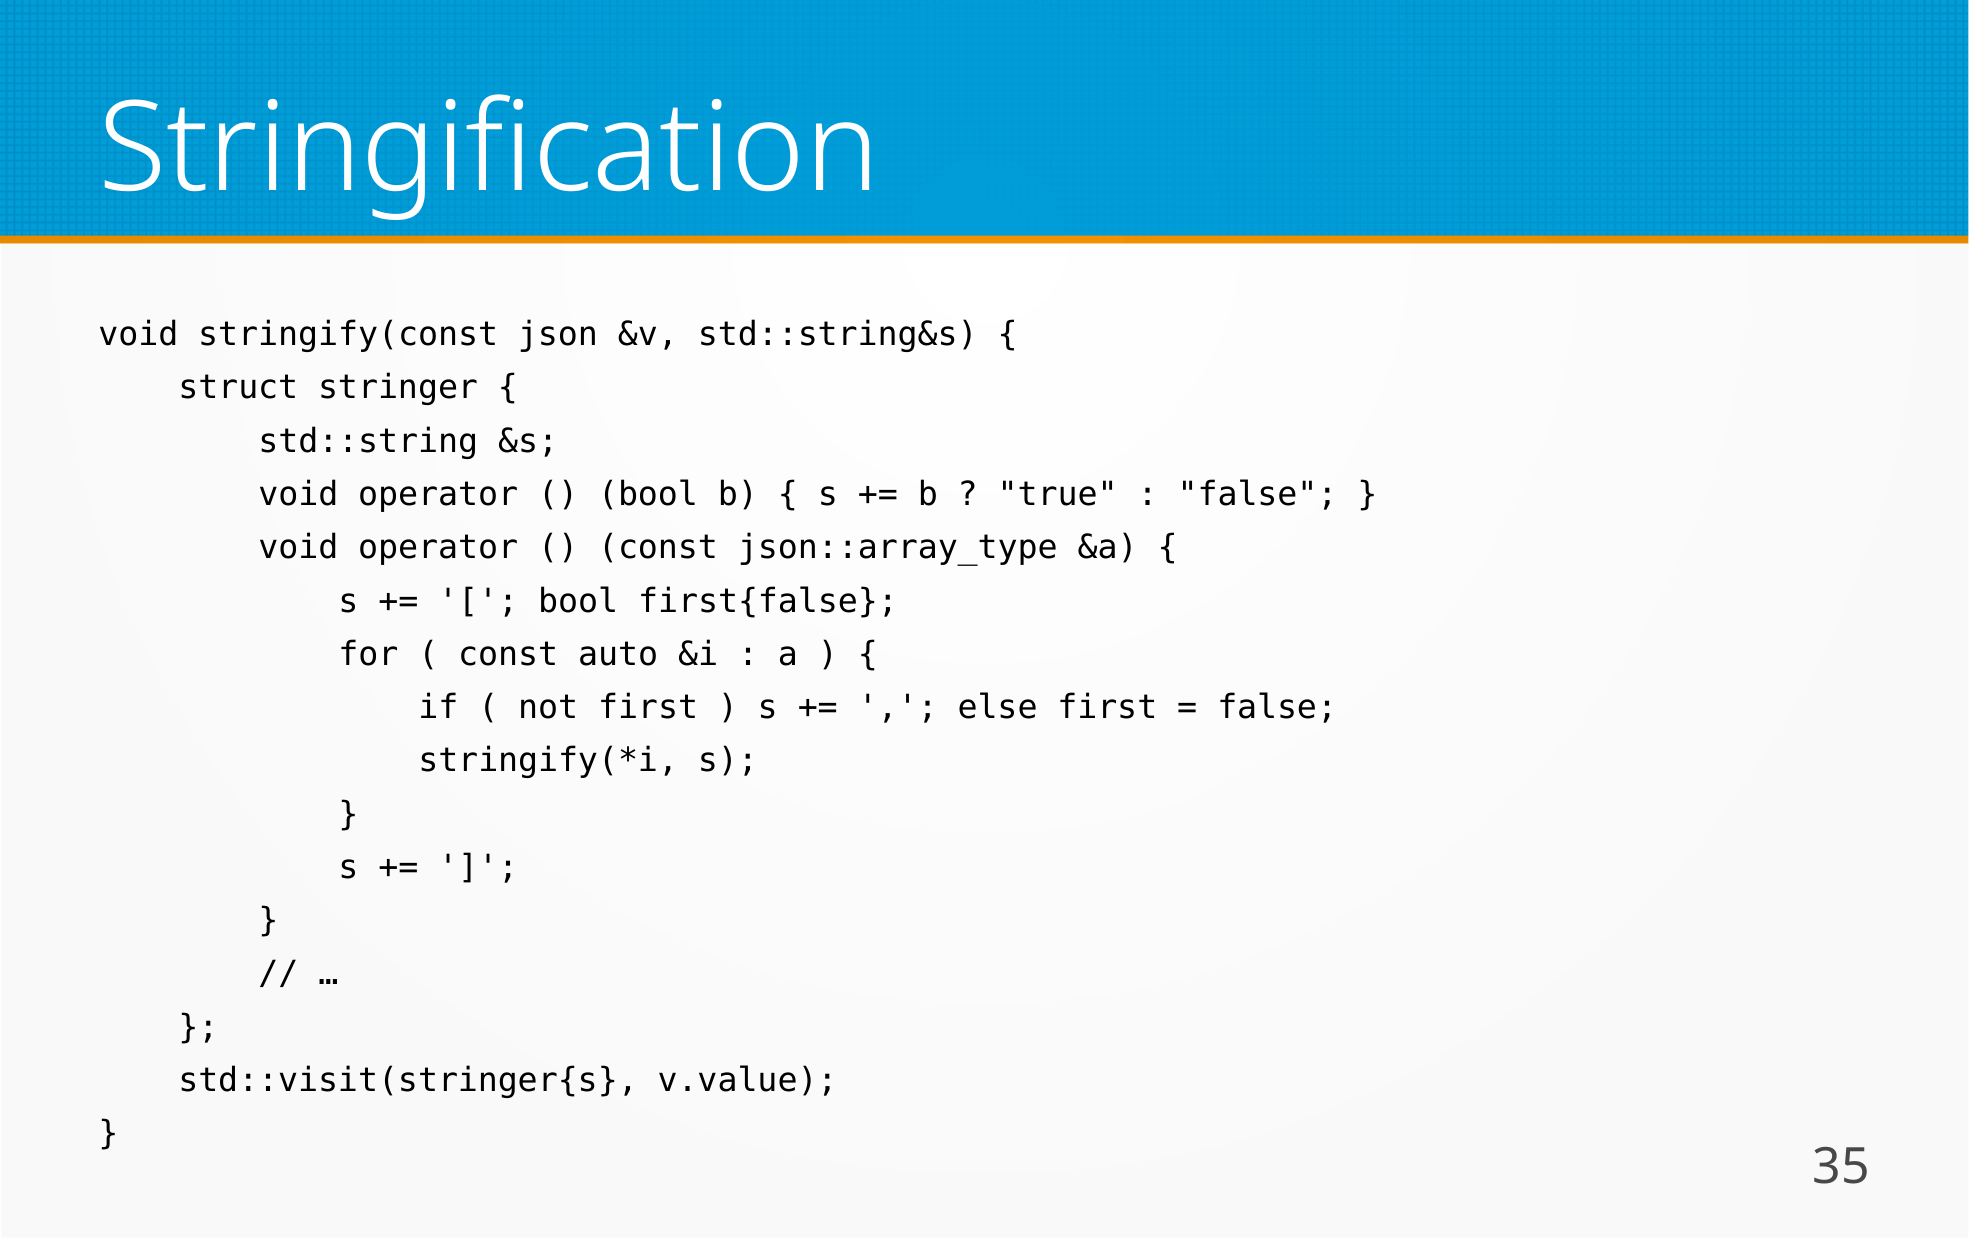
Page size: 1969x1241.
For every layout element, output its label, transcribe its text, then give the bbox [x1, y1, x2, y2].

list void stringify(const json &v, std::string&s) { struct stringer { std::string &s; void operator () (bool b) { s += b ? "true" : "false"; } void operator () (const json::array_type &a) { s += '['; bool first{false}; for ( const auto &i : a ) { if ( not first ) s += ','; else first = false; stringify(*i, s); } s += ']'; } // … }; std::visit(stringer{s}, v.value); } [98, 315, 1861, 1158]
picture [0, 236, 1969, 1241]
title Stringification [98, 19, 1870, 227]
